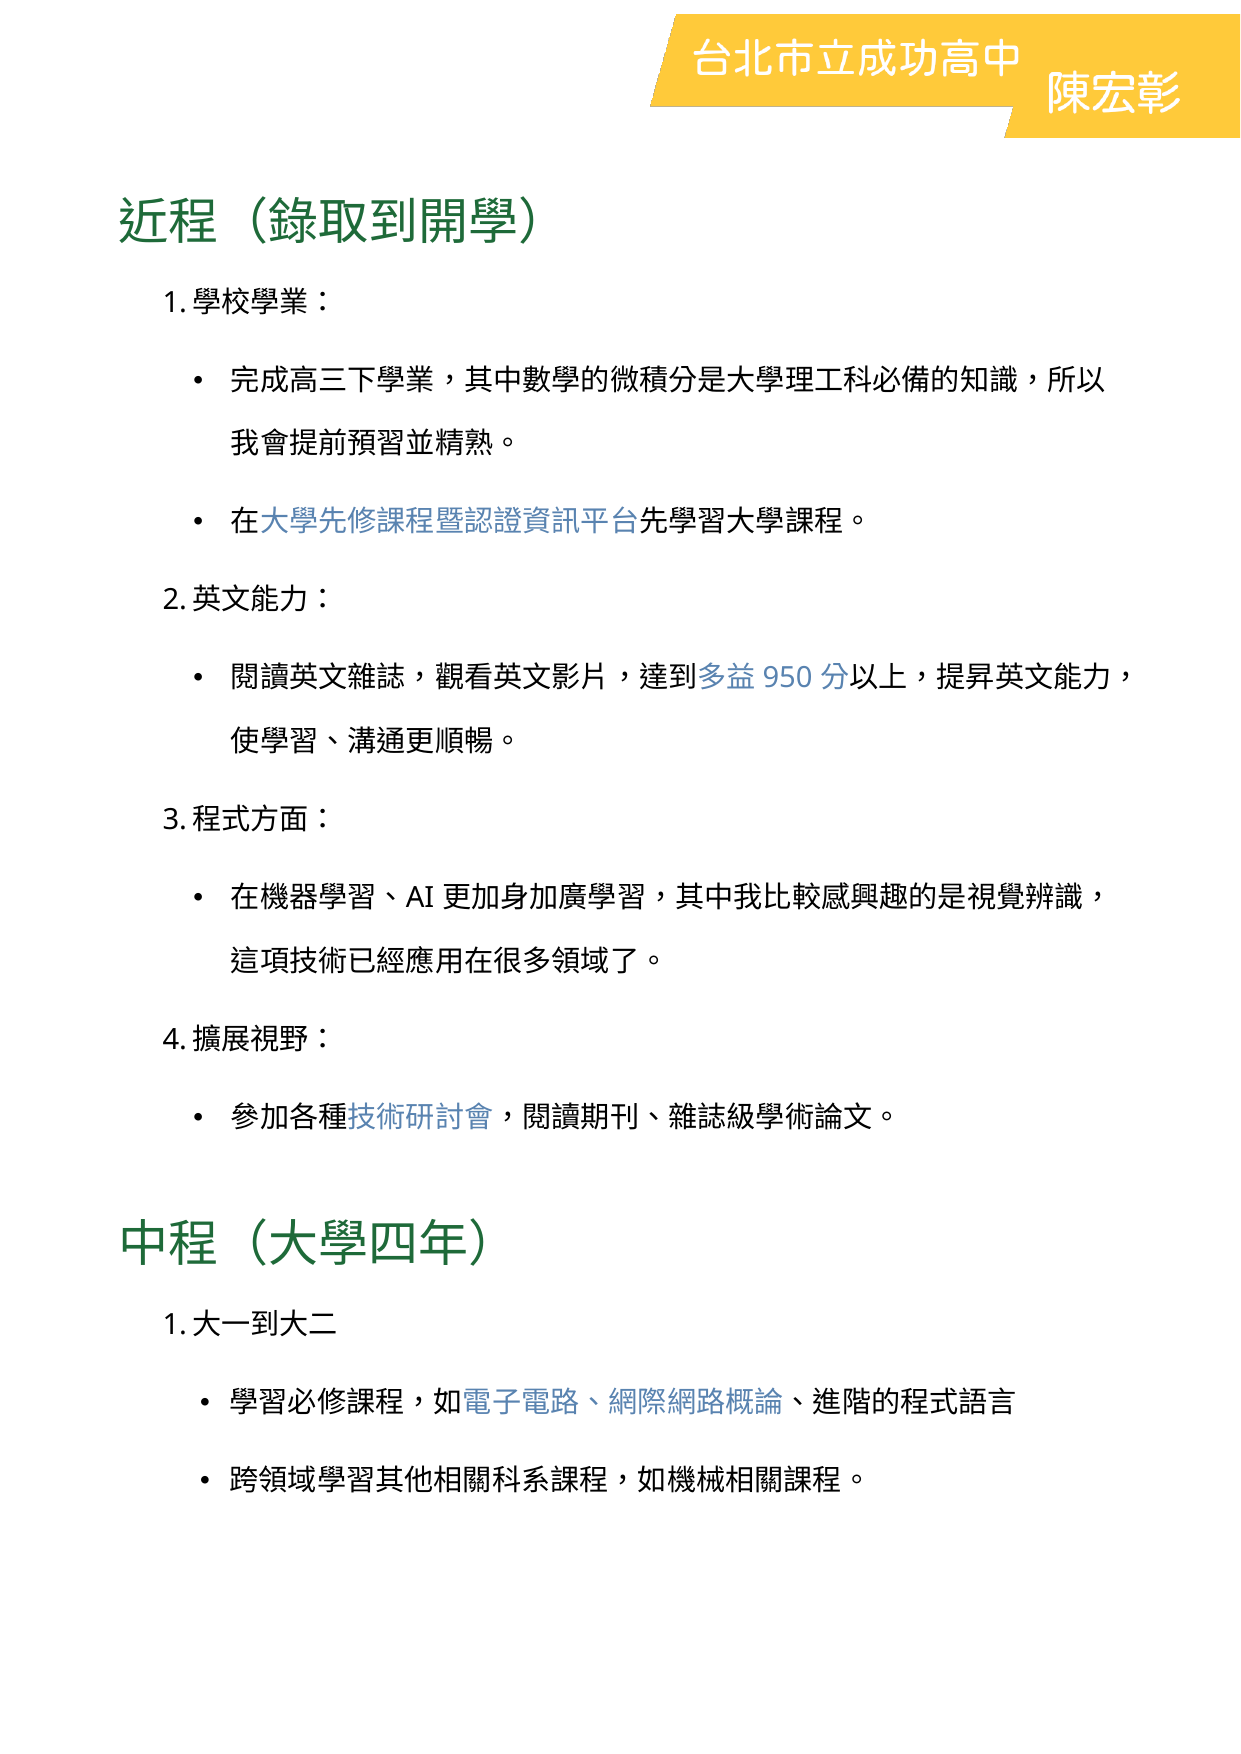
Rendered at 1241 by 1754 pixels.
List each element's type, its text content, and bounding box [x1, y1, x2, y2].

list 跨領域學習其他相關科系課程，如機械相關課程。 [200, 1457, 1122, 1499]
list 英文能力： [162, 576, 1122, 618]
picture [0, 0, 1241, 152]
list 大一到大二 [162, 1300, 1122, 1343]
list 擴展視野： [162, 1015, 1122, 1058]
list 程式方面： [162, 796, 1122, 838]
list 學習必修課程，如電子電路、網際網路概論、進階的程式語言 [200, 1378, 1122, 1421]
list 完成高三下學業，其中數學的微積分是大學理工科必備的知識，所以我會提前預習並精熟。 [193, 356, 1122, 462]
subtitle 近程（錄取到開學） [118, 182, 1122, 254]
list 學校學業： [162, 278, 1122, 321]
list 參加各種技術研討會，閱讀期刊、雜誌級學術論文。 [193, 1093, 1122, 1136]
list 在大學先修課程暨認證資訊平台先學習大學課程。 [193, 498, 1122, 540]
subtitle 中程（大學四年） [118, 1204, 1122, 1276]
list 閱讀英文雜誌，觀看英文影片，達到多益 950 分以上，提昇英文能力，使學習、溝通更順暢。 [193, 654, 1122, 760]
list 在機器學習、AI 更加身加廣學習，其中我比較感興趣的是視覺辨識，這項技術已經應用在很多領域了。 [193, 874, 1122, 979]
